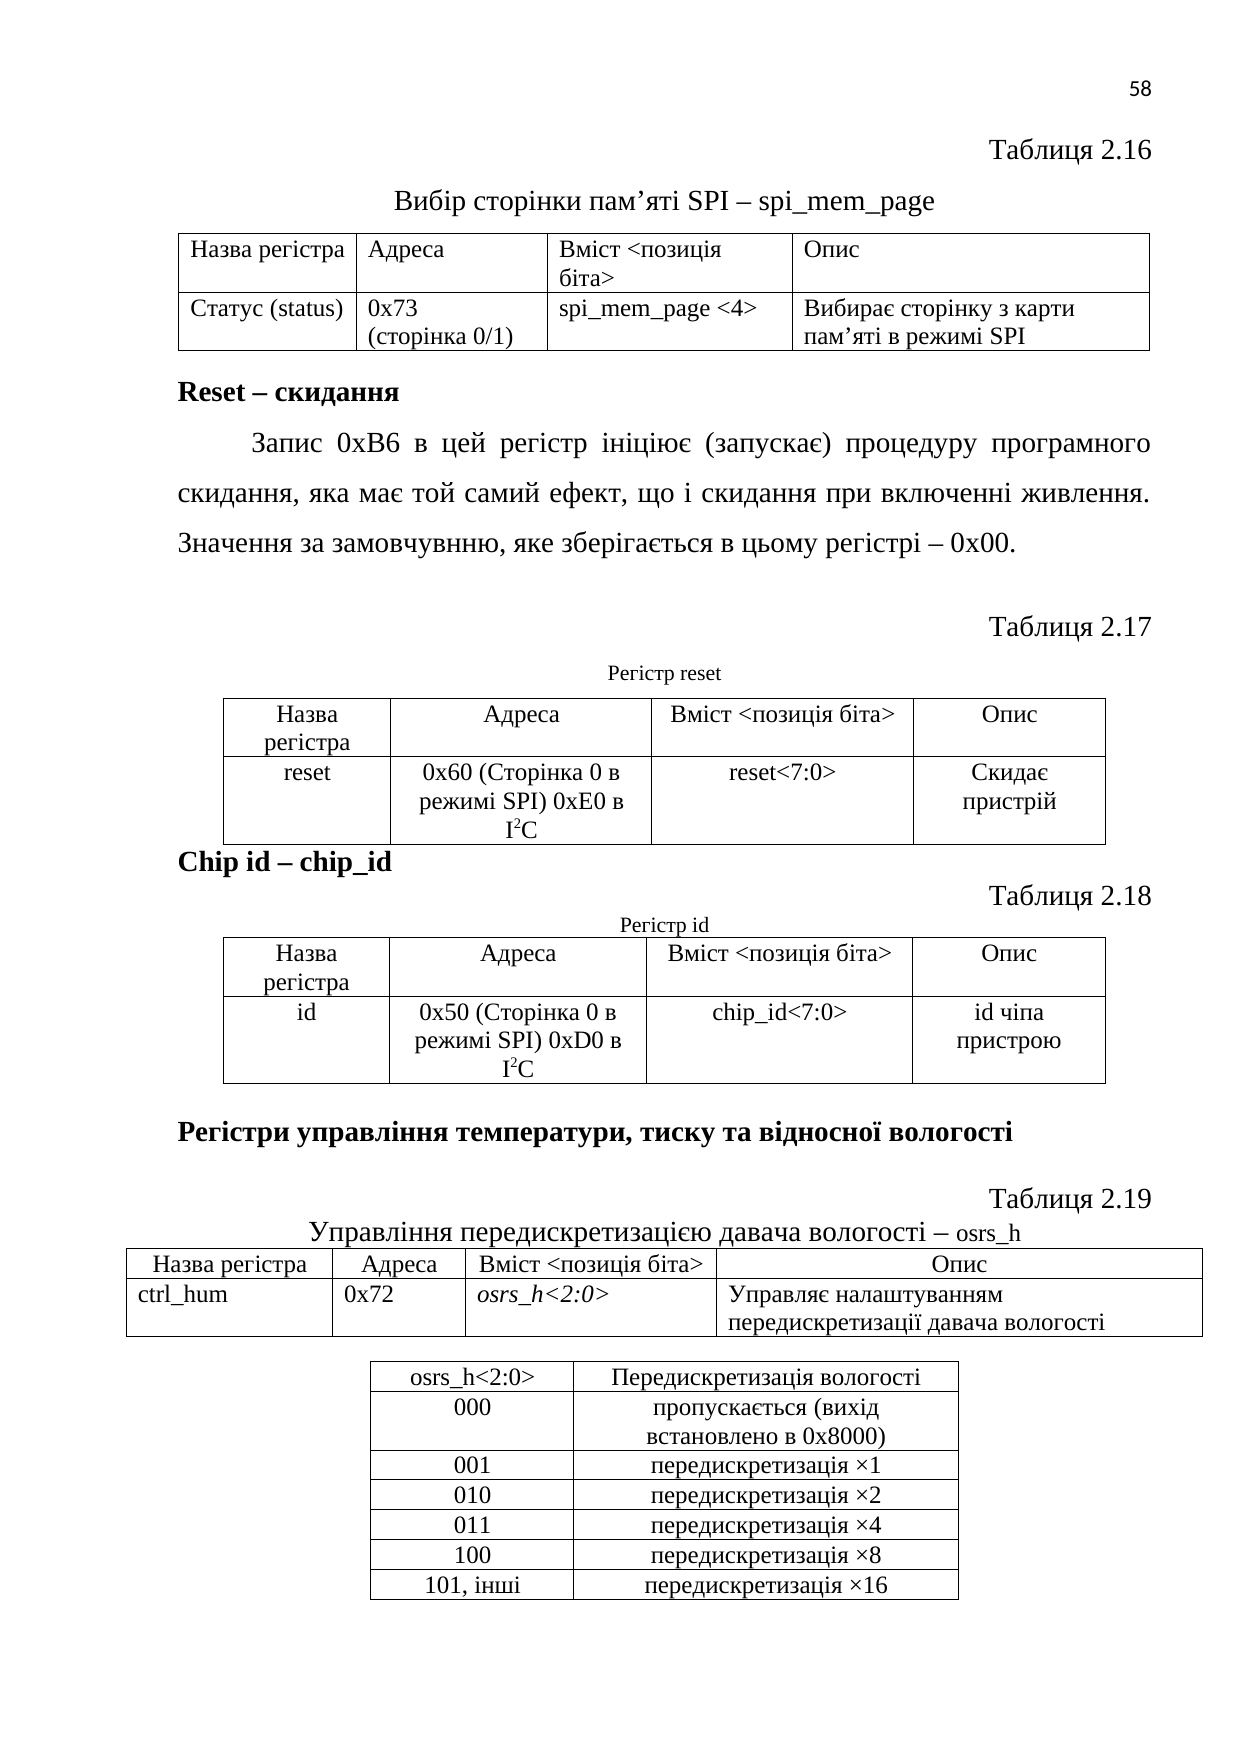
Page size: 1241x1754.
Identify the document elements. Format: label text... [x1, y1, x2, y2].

text Регістр reset [177, 660, 1152, 685]
table_cell 011 [371, 1510, 573, 1539]
table_cell Статус (status) [179, 293, 356, 350]
table_cell 0x73 (сторінка 0/1) [357, 293, 547, 350]
text Таблиця 2.18 [177, 878, 1152, 912]
table_header Назва регістра [224, 938, 389, 996]
table_header Назва регістра [179, 234, 356, 292]
table_header Адреса [333, 1249, 465, 1278]
table_header Назва регістра [127, 1249, 332, 1278]
table_cell id чіпа пристрою [913, 997, 1105, 1083]
table_cell 0x50 (Сторінка 0 в режимі SPI) 0xD0 в I2C [390, 997, 646, 1083]
table_header Вміст <позиція біта> [652, 699, 913, 756]
table_cell передискретизація ×8 [574, 1540, 958, 1569]
table_header Адреса [391, 699, 651, 756]
table_header Опис [717, 1249, 1202, 1278]
table_header Адреса [390, 938, 646, 996]
text Таблиця 2.19 [177, 1181, 1152, 1214]
table_cell Вибирає сторінку з карти пам’яті в режимі SPI [793, 293, 1149, 350]
table_cell Скидає пристрій [914, 757, 1105, 843]
table_cell reset [224, 757, 390, 843]
table_header Вміст <позиція біта> [647, 938, 912, 996]
table_header Вміст <позиція біта> [466, 1249, 716, 1278]
table_header Передискретизація вологості [574, 1362, 958, 1391]
text Таблиця 2.16 [177, 132, 1152, 166]
table_header Назва регістра [224, 699, 390, 756]
table_cell Управляє налаштуванням передискретизації давача вологості [717, 1279, 1202, 1336]
table_cell 000 [371, 1392, 573, 1449]
table_header Опис [913, 938, 1105, 996]
table_cell пропускається (вихід встановлено в 0x8000) [574, 1392, 958, 1449]
table_cell chip_id<7:0> [647, 997, 912, 1083]
table_header osrs_h<2:0> [371, 1362, 573, 1391]
table_cell передискретизація ×4 [574, 1510, 958, 1539]
text Вибір сторінки пам’яті SPI – spi_mem_page [177, 183, 1152, 216]
table_cell передискретизація ×2 [574, 1480, 958, 1509]
table_cell 001 [371, 1451, 573, 1479]
text Chip id – chip_id [177, 844, 1152, 878]
table_header Адреса [357, 234, 547, 292]
text Управління передискретизацією давача вологості – osrs_h [177, 1214, 1152, 1248]
table_cell 100 [371, 1540, 573, 1569]
table_cell передискретизація ×16 [574, 1570, 958, 1598]
table_cell id [224, 997, 389, 1083]
table_cell spi_mem_page <4> [548, 293, 792, 350]
table_cell передискретизація ×1 [574, 1451, 958, 1479]
text Регістр id [177, 912, 1152, 937]
table_header Вміст <позиція біта> [548, 234, 792, 292]
text Запис 0xB6 в цей регістр ініціює (запускає) процедуру програмного скидання, яка має той самий ефект, що і скидання при включенні живлення. Значення за замовчувнню, яке зберігається в цьому регістрі – 0x00. [177, 425, 1152, 559]
table_cell 0x72 [333, 1279, 465, 1336]
table_cell 010 [371, 1480, 573, 1509]
table_cell osrs_h<2:0> [466, 1279, 716, 1336]
table_header Опис [793, 234, 1149, 292]
table_cell reset<7:0> [652, 757, 913, 843]
table_cell ctrl_hum [127, 1279, 332, 1336]
table_cell 101, інші [371, 1570, 573, 1598]
text Reset – скидання [177, 374, 1152, 408]
table_header Опис [914, 699, 1105, 756]
table_cell 0x60 (Сторінка 0 в режимі SPI) 0xE0 в I2C [391, 757, 651, 843]
text Таблиця 2.17 [177, 609, 1152, 643]
text Регістри управління температури, тиску та відносної вологості [177, 1114, 1152, 1147]
